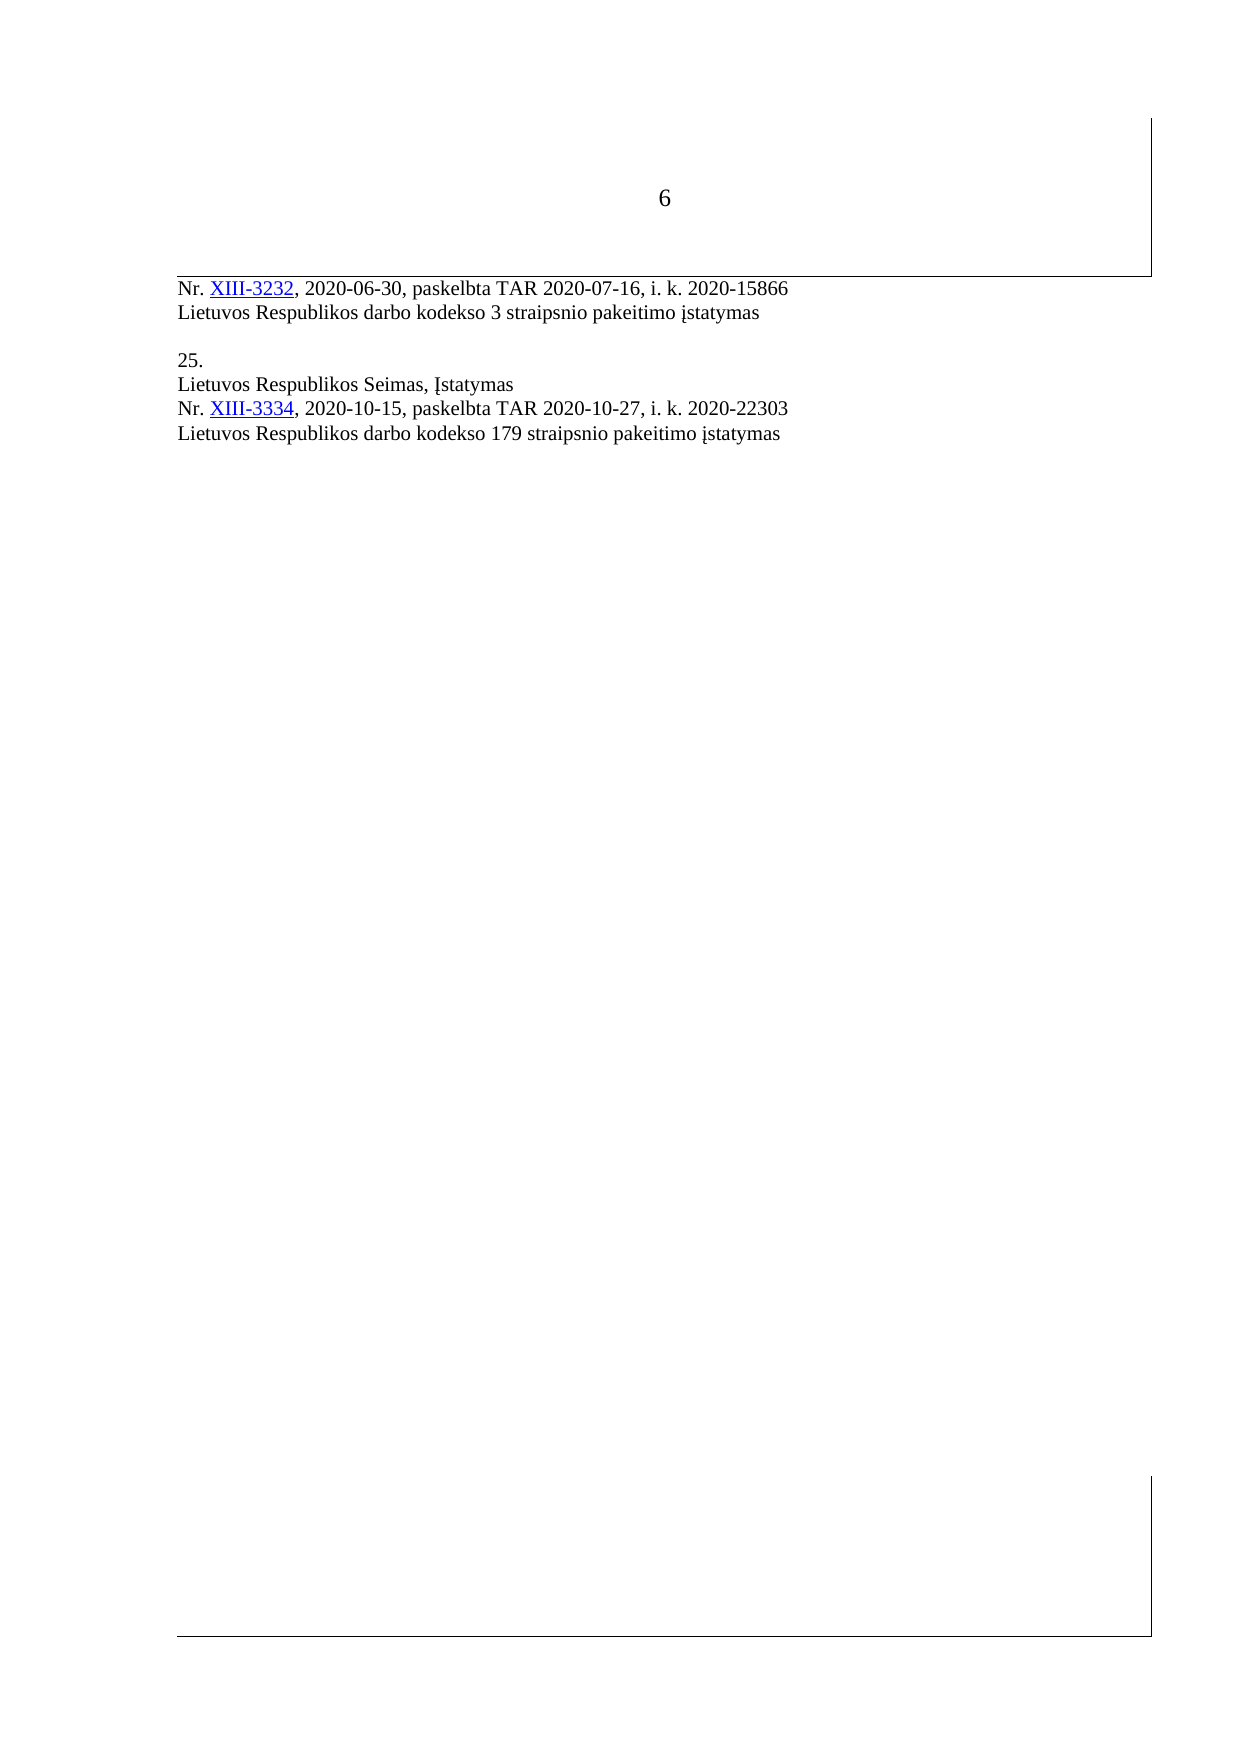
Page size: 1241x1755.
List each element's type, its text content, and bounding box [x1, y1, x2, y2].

text 25. [177, 348, 1152, 372]
text Lietuvos Respublikos darbo kodekso 3 straipsnio pakeitimo įstatymas [177, 300, 1152, 324]
text Lietuvos Respublikos darbo kodekso 179 straipsnio pakeitimo įstatymas [177, 420, 1152, 444]
text Nr. XIII-3232, 2020-06-30, paskelbta TAR 2020-07-16, i. k. 2020-15866 [177, 276, 1152, 300]
text Nr. XIII-3334, 2020-10-15, paskelbta TAR 2020-10-27, i. k. 2020-22303 [177, 396, 1152, 420]
text Lietuvos Respublikos Seimas, Įstatymas [177, 372, 1152, 396]
